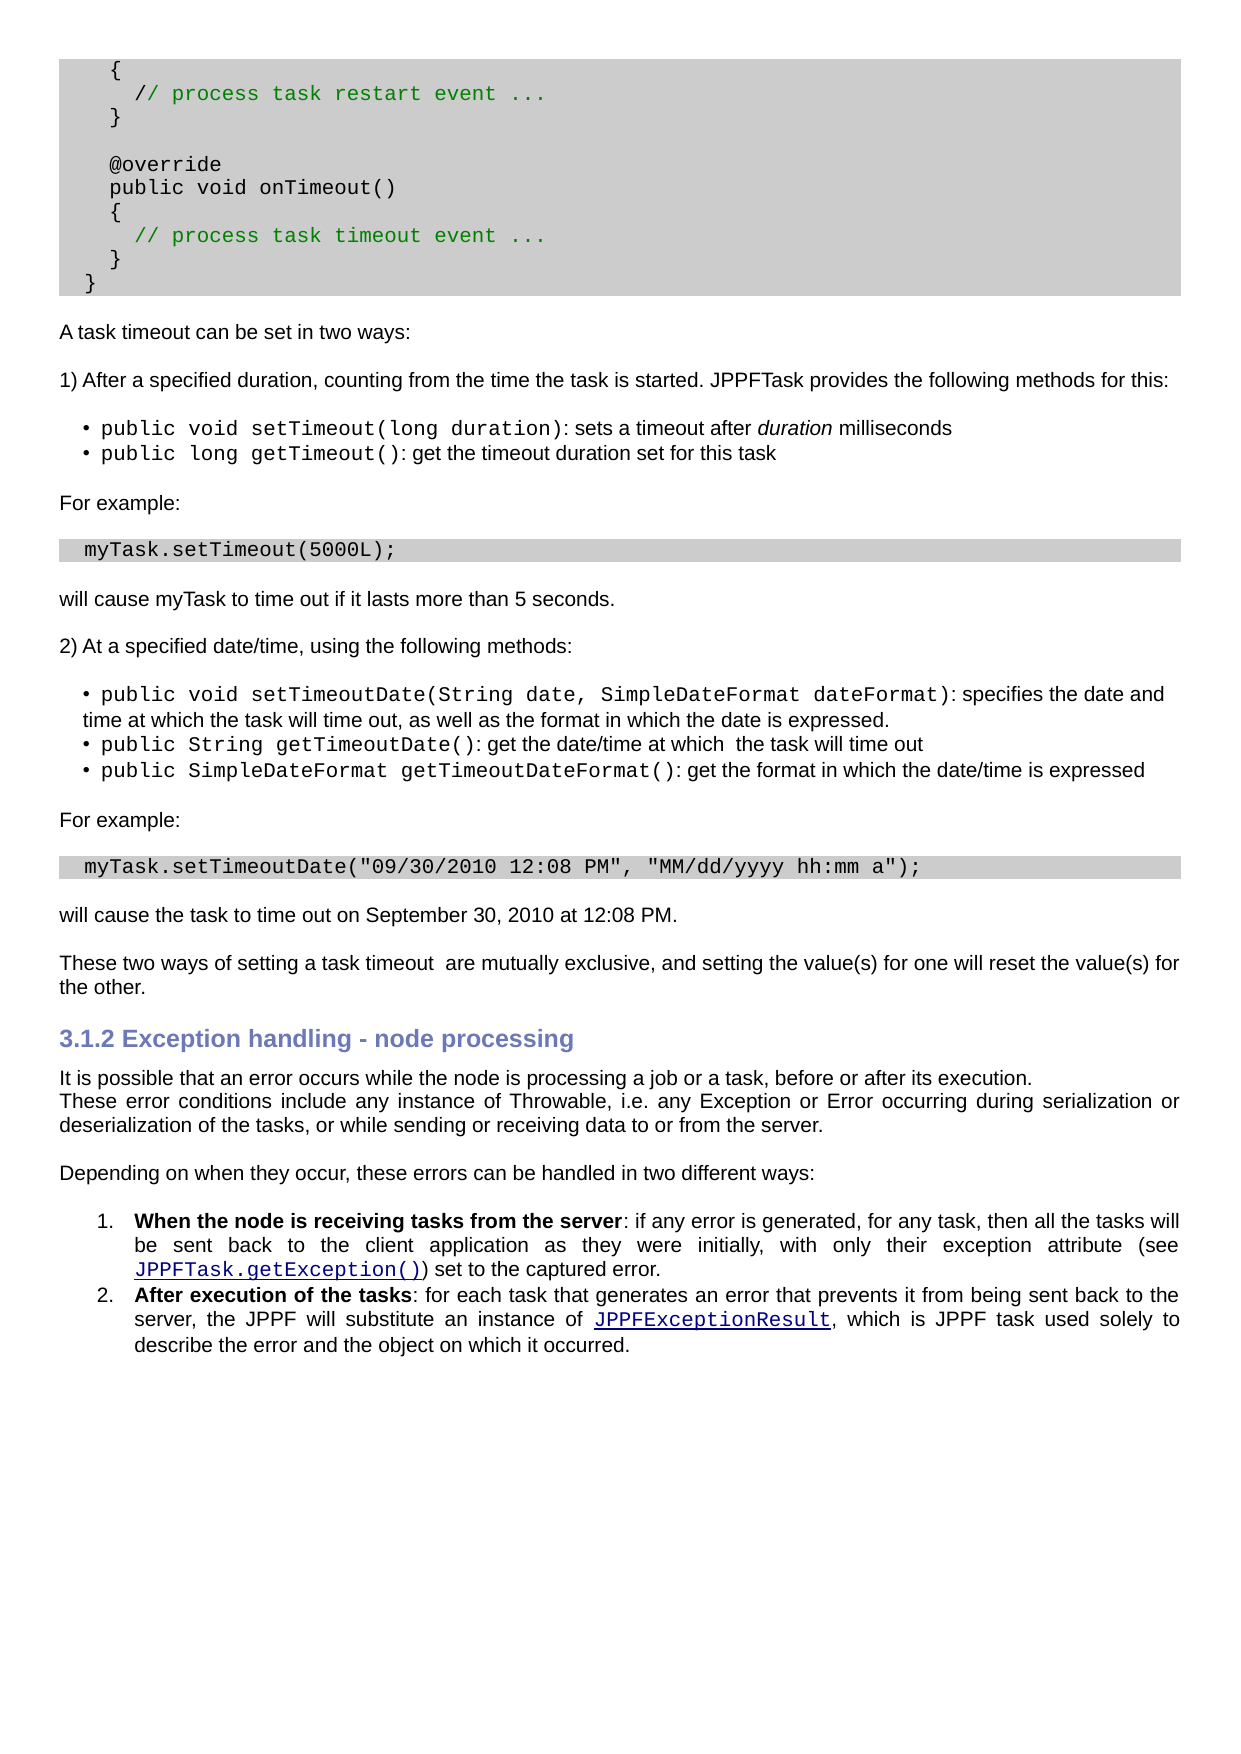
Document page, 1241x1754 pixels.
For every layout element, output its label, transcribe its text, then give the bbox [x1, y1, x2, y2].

text will cause myTask to time out if it lasts more than 5 seconds. [59, 586, 1181, 610]
text } [59, 248, 1181, 272]
list public void setTimeout(long duration): sets a timeout after duration milliseconds [83, 415, 1181, 441]
list public void setTimeoutDate(String date, SimpleDateFormat dateFormat): specifies the date and time at which the task will time out, as well as the format in which the date is expressed. [83, 682, 1181, 732]
text } [59, 272, 1181, 296]
text // process task restart event ... [59, 83, 1181, 106]
text public void onTimeout() [59, 177, 1181, 201]
text myTask.setTimeout(5000L); [59, 539, 1181, 562]
text These error conditions include any instance of Throwable, i.e. any Exception or Error occurring during serialization or deserialization of the tasks, or while sending or receiving data to or from the server. [59, 1089, 1181, 1137]
text For example: [59, 491, 1181, 515]
text Depending on when they occur, these errors can be handled in two different ways: [59, 1161, 1181, 1185]
text For example: [59, 808, 1181, 832]
list public SimpleDateFormat getTimeoutDateFormat(): get the format in which the date/time is expressed [83, 758, 1181, 784]
text { [59, 59, 1181, 83]
text // process task timeout event ... [59, 224, 1181, 248]
text @override [59, 154, 1181, 177]
text will cause the task to time out on September 30, 2010 at 12:08 PM. [59, 903, 1181, 927]
text 2) At a specified date/time, using the following methods: [59, 634, 1181, 658]
subtitle Exception handling - node processing [59, 1024, 1181, 1053]
list When the node is receiving tasks from the server: if any error is generated, for any task, then all the tasks will be sent back to the client application as they were initially, with only their exception attribute (see JPPFTask.getException()) set to the captured error. [97, 1209, 1181, 1283]
text 1) After a specified duration, counting from the time the task is started. JPPFTask provides the following methods for this: [59, 367, 1181, 391]
text A task timeout can be set in two ways: [59, 319, 1181, 343]
text } [59, 106, 1181, 130]
list After execution of the tasks: for each task that generates an error that prevents it from being sent back to the server, the JPPF will substitute an instance of JPPFExceptionResult, which is JPPF task used solely to describe the error and the object on which it occurred. [97, 1283, 1181, 1357]
list public String getTimeoutDate(): get the date/time at which the task will time out [83, 732, 1181, 758]
list public long getTimeout(): get the timeout duration set for this task [83, 441, 1181, 467]
text These two ways of setting a task timeout are mutually exclusive, and setting the value(s) for one will reset the value(s) for the other. [59, 951, 1181, 999]
text myTask.setTimeoutDate("09/30/2010 12:08 PM", "MM/dd/yyyy hh:mm a"); [59, 856, 1181, 879]
text { [59, 201, 1181, 224]
text It is possible that an error occurs while the node is processing a job or a task, before or after its execution. [59, 1065, 1181, 1089]
